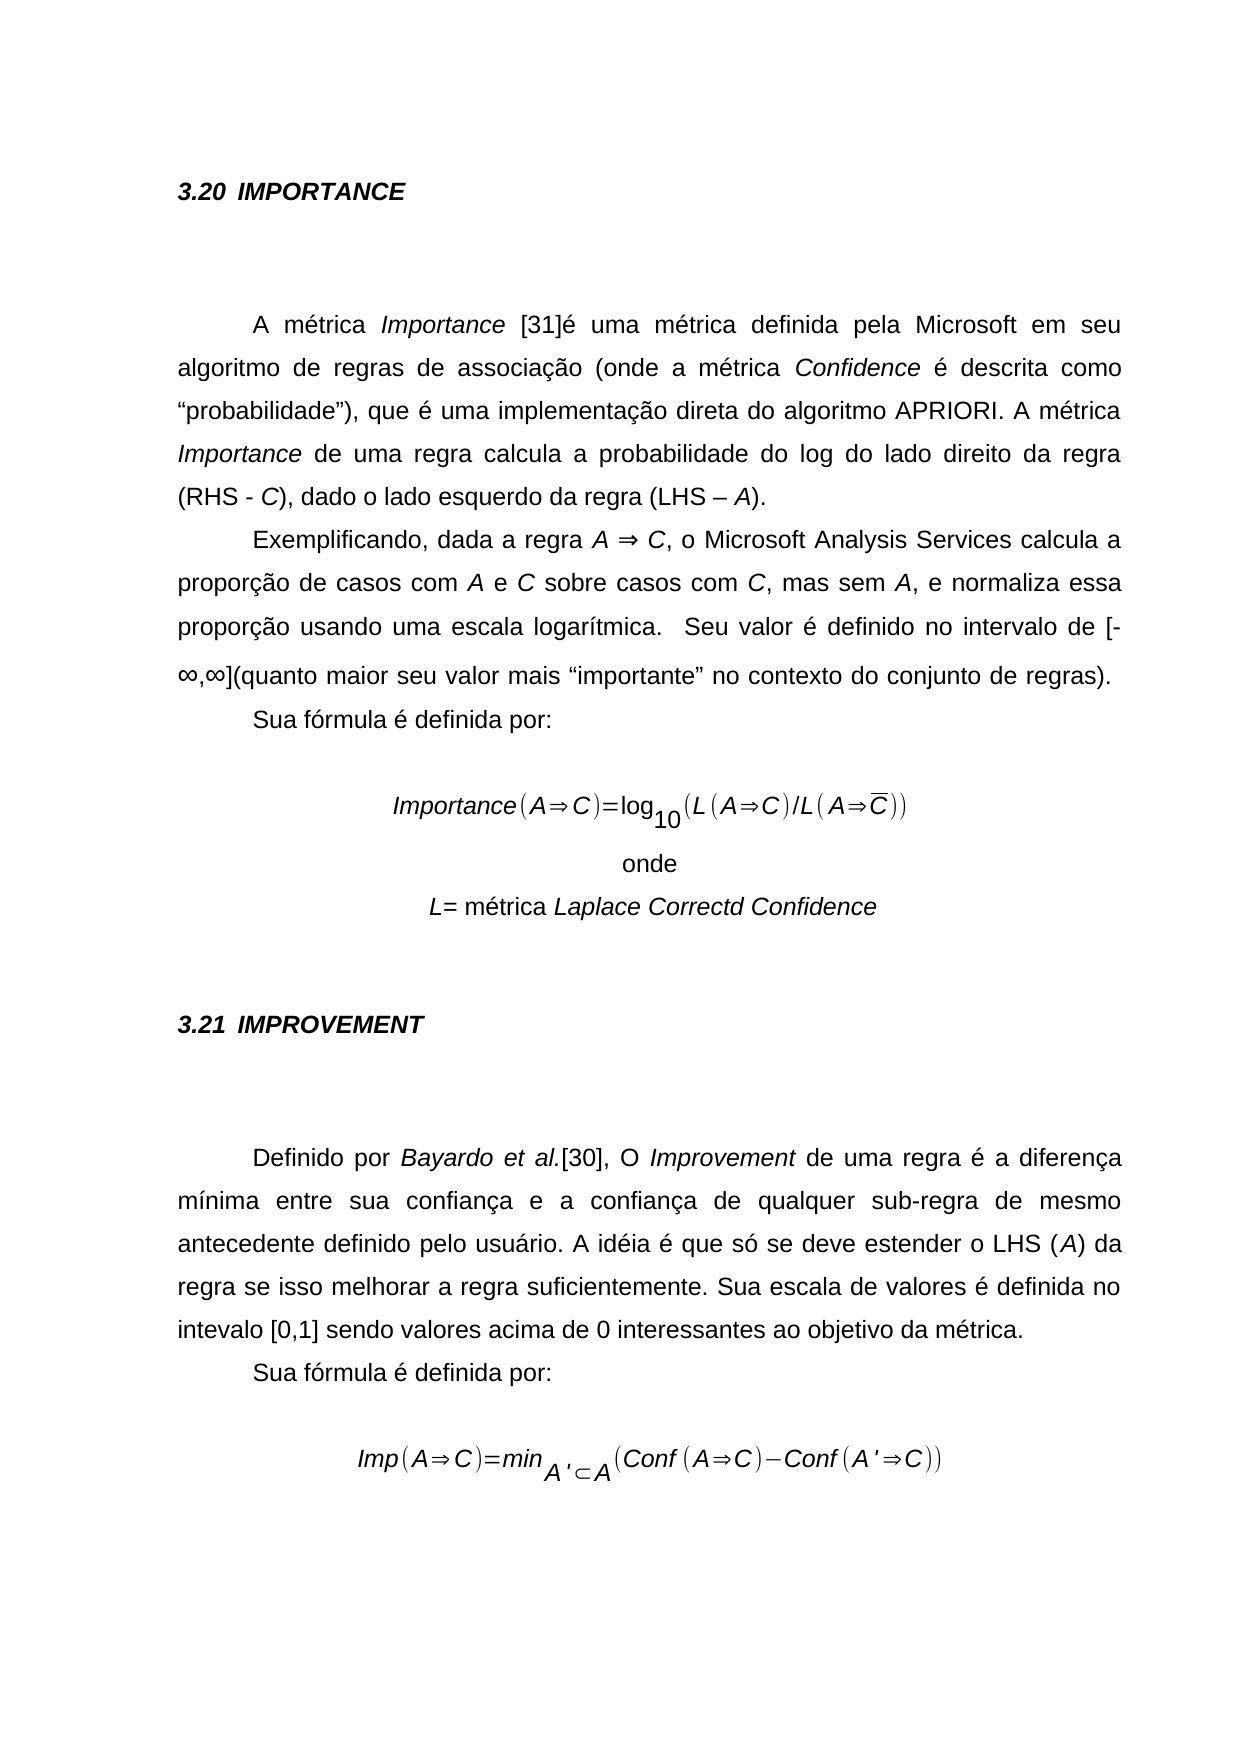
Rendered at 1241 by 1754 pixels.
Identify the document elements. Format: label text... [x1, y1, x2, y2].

text onde [177, 849, 1122, 877]
text L= métrica Laplace Correctd Confidence [177, 892, 1122, 921]
text Sua fórmula é definida por: [177, 1358, 1122, 1387]
text Definido por Bayardo et al.[30], O Improvement de uma regra é a diferença mínima entre sua confiança e a confiança de qualquer sub-regra de mesmo antecedente definido pelo usuário. A idéia é que só se deve estender o LHS (A) da regra se isso melhorar a regra suficientemente. Sua escala de valores é definida no intevalo [0,1] sendo valores acima de 0 interessantes ao objetivo da métrica. [177, 1142, 1122, 1344]
text Exemplificando, dada a regra A ⇒ C, o Microsoft Analysis Services calcula a proporção de casos com A e C sobre casos com C, mas sem A, e normaliza essa proporção usando uma escala logarítmica. Seu valor é definido no intervalo de [- ∞,∞](quanto maior seu valor mais “importante” no contexto do conjunto de regras). Sua fórmula é definida por: [177, 525, 1122, 734]
subtitle IMPROVEMENT [177, 1010, 1122, 1039]
text A métrica Importance [31]é uma métrica definida pela Microsoft em seu algoritmo de regras de associação (onde a métrica Confidence é descrita como “probabilidade”), que é uma implementação direta do algoritmo APRIORI. A métrica Importance de uma regra calcula a probabilidade do log do lado direito da regra (RHS - C), dado o lado esquerdo da regra (LHS – A). [177, 310, 1122, 511]
subtitle IMPORTANCE [177, 177, 1122, 206]
